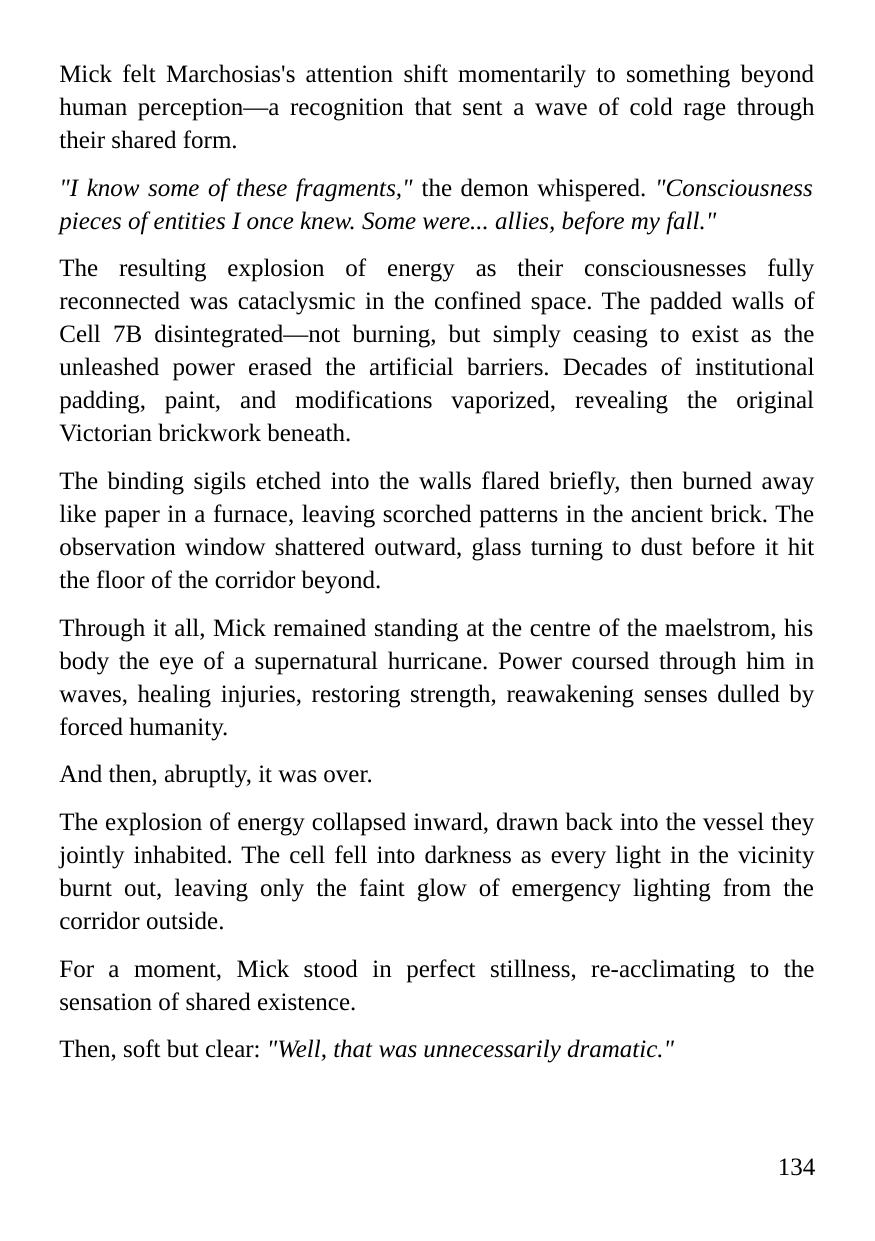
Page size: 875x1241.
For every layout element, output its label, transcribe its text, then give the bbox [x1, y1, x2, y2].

text Then, soft but clear: "Well, that was unnecessarily dramatic." [59, 1034, 815, 1063]
text "I know some of these fragments," the demon whispered. "Consciousness pieces of entities I once knew. Some were... allies, before my fall." [59, 173, 815, 234]
text The explosion of energy collapsed inward, drawn back into the vessel they jointly inhabited. The cell fell into darkness as every light in the vicinity burnt out, leaving only the faint glow of emergency lighting from the corridor outside. [59, 807, 815, 935]
text The binding sigils etched into the walls flared briefly, then burned away like paper in a furnace, leaving scorched patterns in the ancient brick. The observation window shattered outward, glass turning to dust before it hit the floor of the corridor beyond. [59, 466, 815, 594]
text For a moment, Mick stood in perfect stillness, re-acclimating to the sensation of shared existence. [59, 954, 815, 1015]
text Through it all, Mick remained standing at the centre of the maelstrom, his body the eye of a supernatural hurricane. Power coursed through him in waves, healing injuries, restoring strength, reawakening senses dulled by forced humanity. [59, 613, 815, 741]
text The resulting explosion of energy as their consciousnesses fully reconnected was cataclysmic in the confined space. The padded walls of Cell 7B disintegrated—not burning, but simply ceasing to exist as the unleashed power erased the artificial barriers. Decades of institutional padding, paint, and modifications vaporized, revealing the original Victorian brickwork beneath. [59, 253, 815, 447]
text Mick felt Marchosias's attention shift momentarily to something beyond human perception—a recognition that sent a wave of cold rage through their shared form. [59, 59, 815, 154]
text And then, abruptly, it was over. [59, 759, 815, 788]
